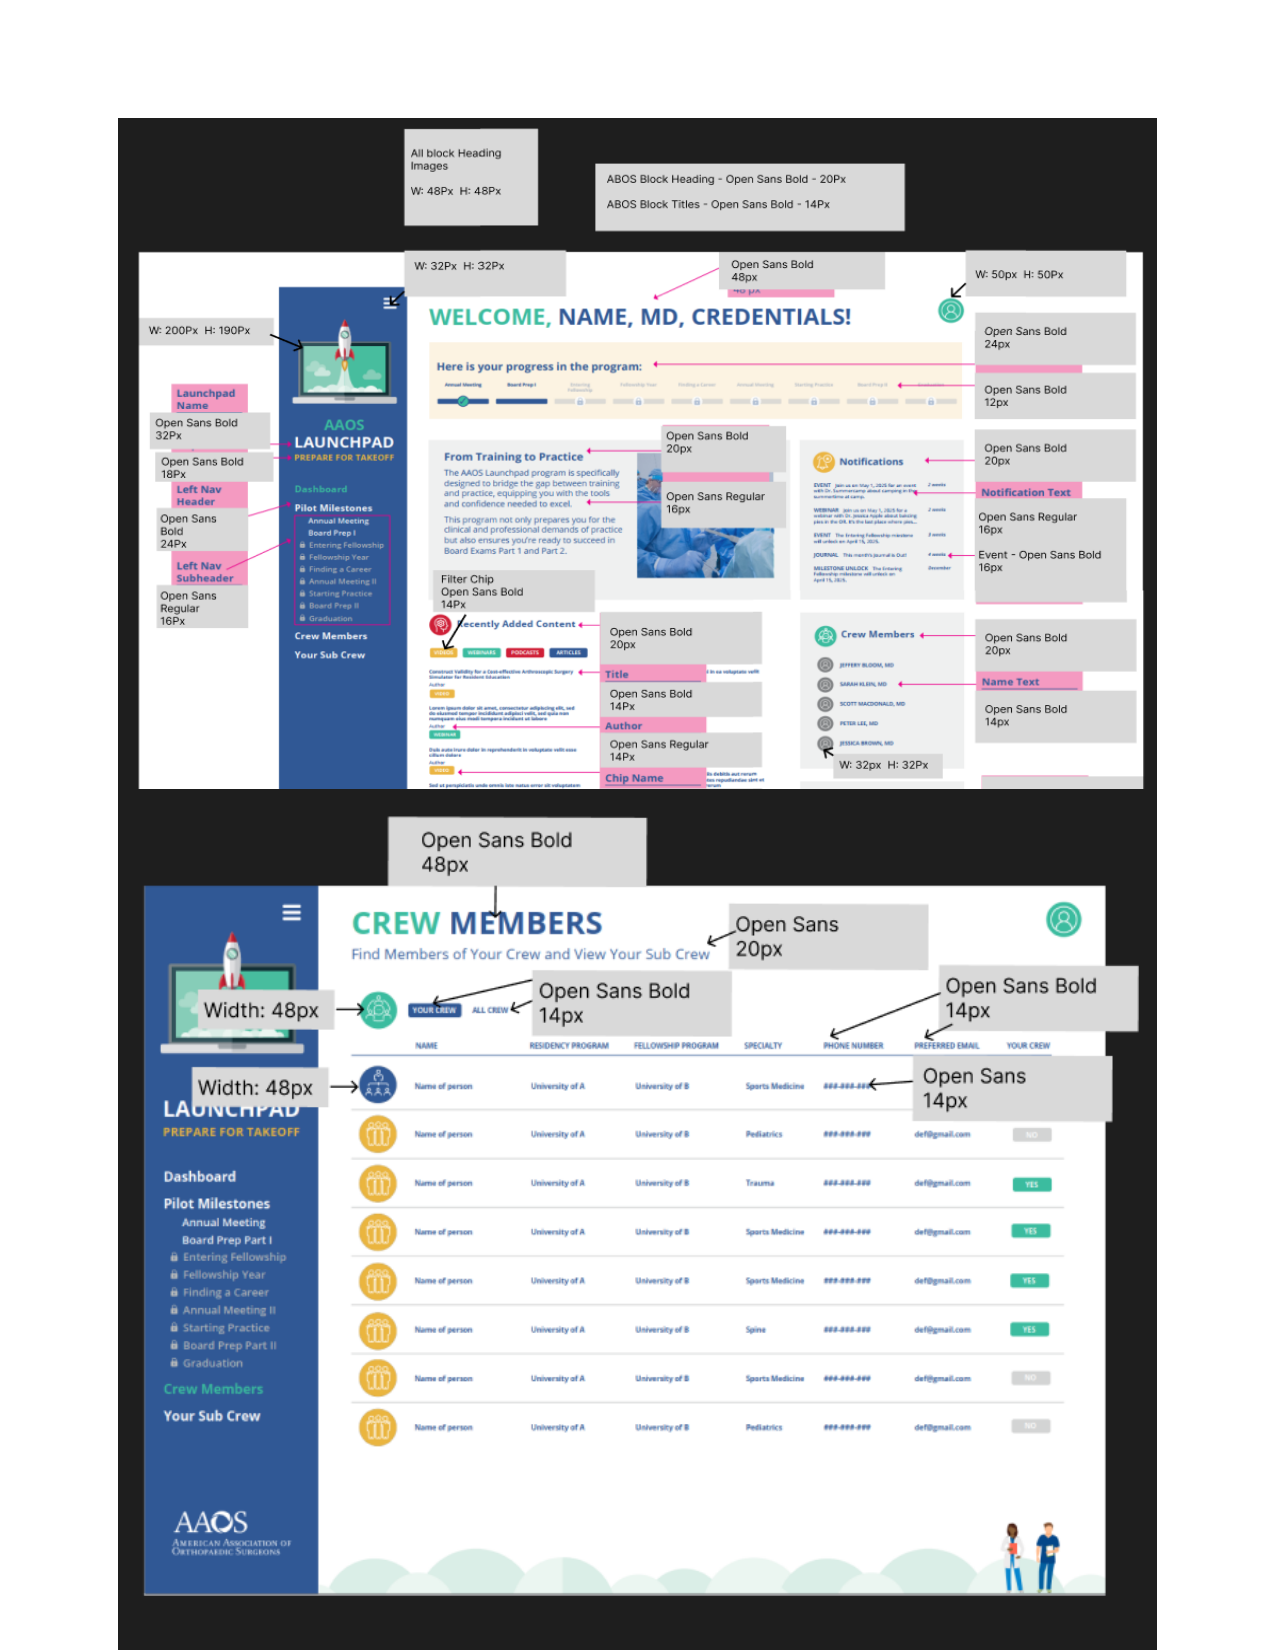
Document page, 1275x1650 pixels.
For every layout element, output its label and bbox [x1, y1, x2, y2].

picture [118, 118, 1157, 1650]
